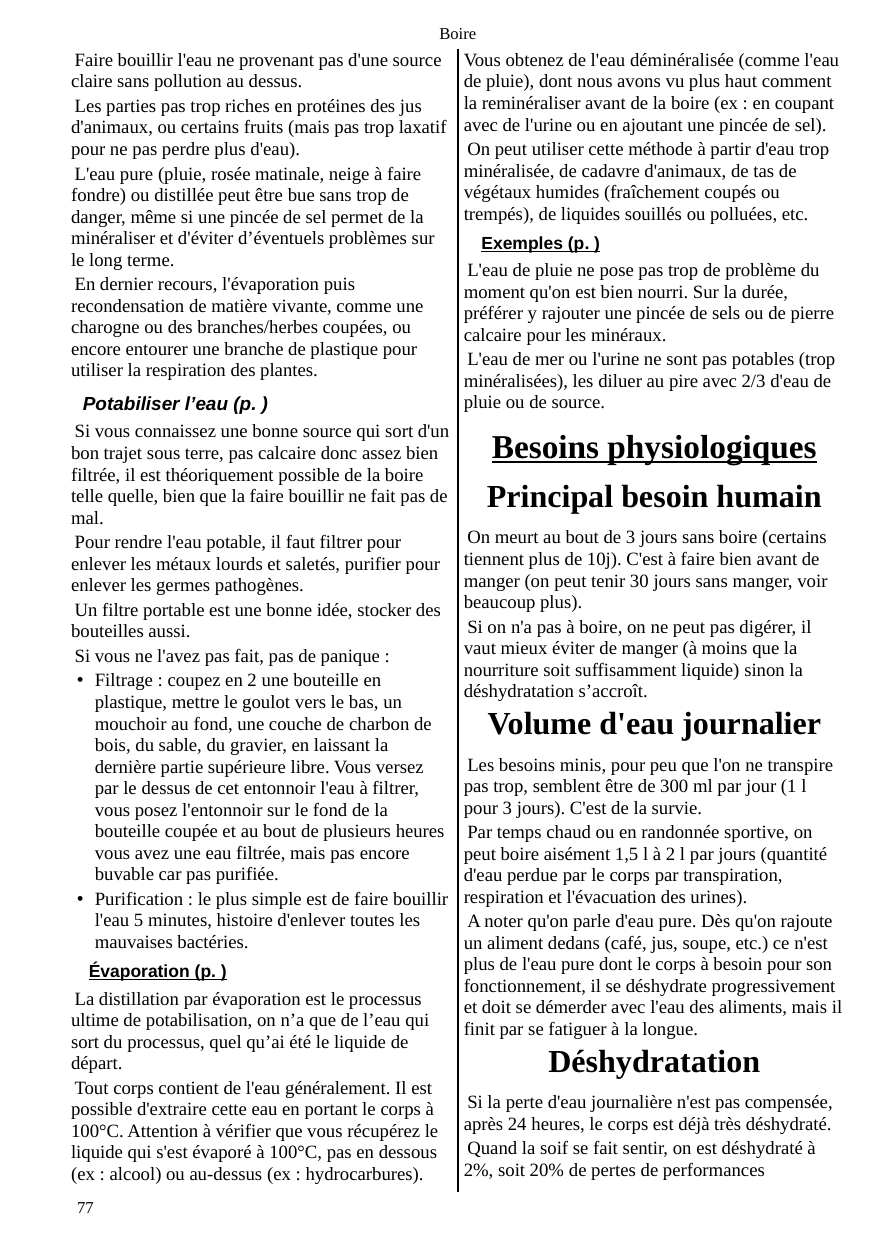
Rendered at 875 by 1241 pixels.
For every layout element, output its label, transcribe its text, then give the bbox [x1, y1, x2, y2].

text L'eau de mer ou l'urine ne sont pas potables (trop minéralisées), les diluer au pire avec 2/3 d'eau de pluie ou de source. [463, 348, 844, 413]
subtitle Déshydratation [463, 1042, 844, 1079]
subtitle Exemples (p. ) [481, 233, 844, 253]
text L'eau de pluie ne pose pas trop de problème du moment qu'on est bien nourri. Sur la durée, préférer y rajouter une pincée de sels ou de pierre calcaire pour les minéraux. [463, 259, 844, 345]
text Faire bouillir l'eau ne provenant pas d'une source claire sans pollution au dessus. [71, 49, 452, 92]
subtitle Volume d'eau journalier [463, 705, 844, 742]
text On peut utiliser cette méthode à partir d'eau trop minéralisée, de cadavre d'animaux, de tas de végétaux humides (fraîchement coupés ou trempés), de liquides souillés ou polluées, etc. [463, 138, 844, 224]
text Quand la soif se fait sentir, on est déshydraté à 2%, soit 20% de pertes de performances [463, 1137, 844, 1180]
text Pour rendre l'eau potable, il faut filtrer pour enlever les métaux lourds et saletés, purifier pour enlever les germes pathogènes. [71, 531, 452, 596]
text L'eau pure (pluie, rosée matinale, neige à faire fondre) ou distillée peut être bue sans trop de danger, même si une pincée de sel permet de la minéraliser et d'éviter d’éventuels problèmes sur le long terme. [71, 162, 452, 270]
text Si vous connaissez une bonne source qui sort d'un bon trajet sous terre, pas calcaire donc assez bien filtrée, il est théoriquement possible de la boire telle quelle, bien que la faire bouillir ne fait pas de mal. [71, 420, 452, 528]
text Un filtre portable est une bonne idée, stocker des bouteilles aussi. [71, 599, 452, 642]
text Si on n'a pas à boire, on ne peut pas digérer, il vaut mieux éviter de manger (à moins que la nourriture soit suffisamment liquide) sinon la déshydratation s’accroît. [463, 616, 844, 702]
text On meurt au bout de 3 jours sans boire (certains tiennent plus de 10j). C'est à faire bien avant de manger (on peut tenir 30 jours sans manger, voir beaucoup plus). [463, 526, 844, 613]
text Par temps chaud ou en randonnée sportive, on peut boire aisément 1,5 l à 2 l par jours (quantité d'eau perdue par le corps par transpiration, respiration et l'évacuation des urines). [463, 821, 844, 907]
list Purification : le plus simple est de faire bouillir l'eau 5 minutes, histoire d'enlever toutes les mauvaises bactéries. [77, 888, 452, 952]
subtitle Besoins physiologiques [463, 428, 844, 466]
text Si vous ne l'avez pas fait, pas de panique : [71, 645, 452, 666]
text Les parties pas trop riches en protéines des jus d'animaux, ou certains fruits (mais pas trop laxatif pour ne pas perdre plus d'eau). [71, 95, 452, 159]
subtitle Potabiliser l’eau (p. ) [83, 393, 452, 414]
text Les besoins minis, pour peu que l'on ne transpire pas trop, semblent être de 300 ml par jour (1 l pour 3 jours). C'est de la survie. [463, 753, 844, 818]
subtitle Évaporation (p. ) [88, 961, 452, 982]
text La distillation par évaporation est le processus ultime de potabilisation, on n’a que de l’eau qui sort du processus, quel qu’ai été le liquide de départ. [71, 987, 452, 1074]
text En dernier recours, l'évaporation puis recondensation de matière vivante, comme une charogne ou des branches/herbes coupées, ou encore entourer une branche de plastique pour utiliser la respiration des plantes. [71, 273, 452, 381]
text A noter qu'on parle d'eau pure. Dès qu'on rajoute un aliment dedans (café, jus, soupe, etc.) ce n'est plus de l'eau pure dont le corps à besoin pour son fonctionnement, il se déshydrate progressivement et doit se démerder avec l'eau des aliments, mais il finit par se fatiguer à la longue. [463, 910, 844, 1039]
subtitle Principal besoin humain [463, 478, 844, 515]
text Tout corps contient de l'eau généralement. Il est possible d'extraire cette eau en portant le corps à 100°C. Attention à vérifier que vous récupérez le liquide qui s'est évaporé à 100°C, pas en dessous (ex : alcool) ou au-dessus (ex : hydrocarbures). [71, 1077, 452, 1184]
text Vous obtenez de l'eau déminéralisée (comme l'eau de pluie), dont nous avons vu plus haut comment la reminéraliser avant de la boire (ex : en coupant avec de l'urine ou en ajoutant une pincée de sel). [463, 49, 844, 135]
text Si la perte d'eau journalière n'est pas compensée, après 24 heures, le corps est déjà très déshydraté. [463, 1091, 844, 1134]
list Filtrage : coupez en 2 une bouteille en plastique, mettre le goulot vers le bas, un mouchoir au fond, une couche de charbon de bois, du sable, du gravier, en laissant la dernière partie supérieure libre. Vous versez par le dessus de cet entonnoir l'eau à filtrer, vous posez l'entonnoir sur le fond de la bouteille coupée et au bout de plusieurs heures vous avez une eau filtrée, mais pas encore buvable car pas purifiée. [77, 669, 452, 885]
